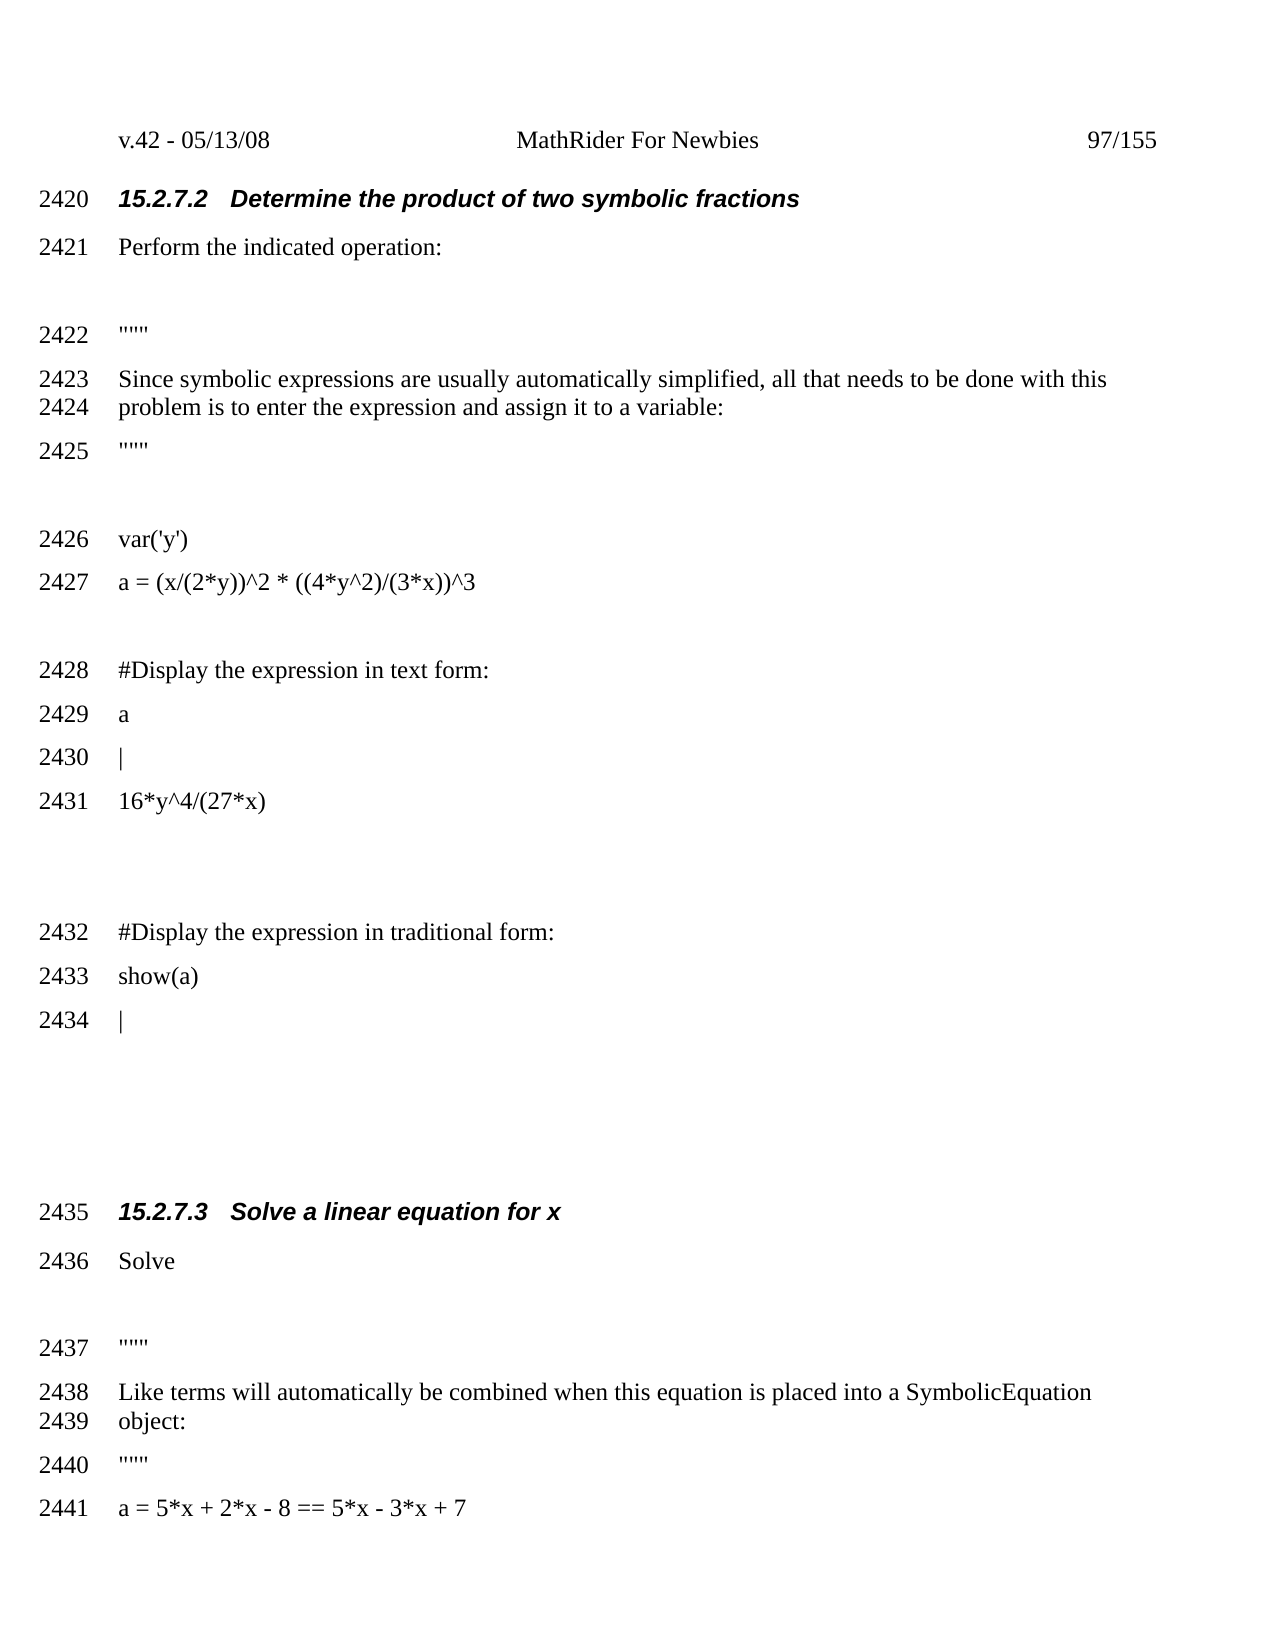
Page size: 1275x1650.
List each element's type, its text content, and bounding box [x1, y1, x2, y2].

text """ [118, 320, 1157, 349]
text var('y') [118, 524, 1157, 552]
subtitle Determine the product of two symbolic fractions [118, 184, 1157, 212]
text #Display the expression in traditional form: [118, 917, 1157, 946]
text """ [118, 436, 1157, 465]
text Solve [118, 1246, 1157, 1275]
text a = 5*x + 2*x - 8 == 5*x - 3*x + 7 [118, 1493, 1157, 1522]
text show(a) [118, 961, 1157, 990]
text #Display the expression in text form: [118, 655, 1157, 684]
text a [118, 699, 1157, 727]
text Since symbolic expressions are usually automatically simplified, all that needs to be done with this problem is to enter the expression and assign it to a variable: [118, 364, 1157, 421]
text 16*y^4/(27*x) [118, 786, 1157, 815]
text | [118, 742, 1157, 771]
text Perform the indicated operation: [118, 232, 1157, 261]
subtitle Solve a linear equation for x [118, 1197, 1157, 1226]
text Like terms will automatically be combined when this equation is placed into a SymbolicEquation object: [118, 1377, 1157, 1435]
text """ [118, 1450, 1157, 1478]
text | [118, 1005, 1157, 1034]
text """ [118, 1333, 1157, 1362]
text a = (x/(2*y))^2 * ((4*y^2)/(3*x))^3 [118, 567, 1157, 596]
